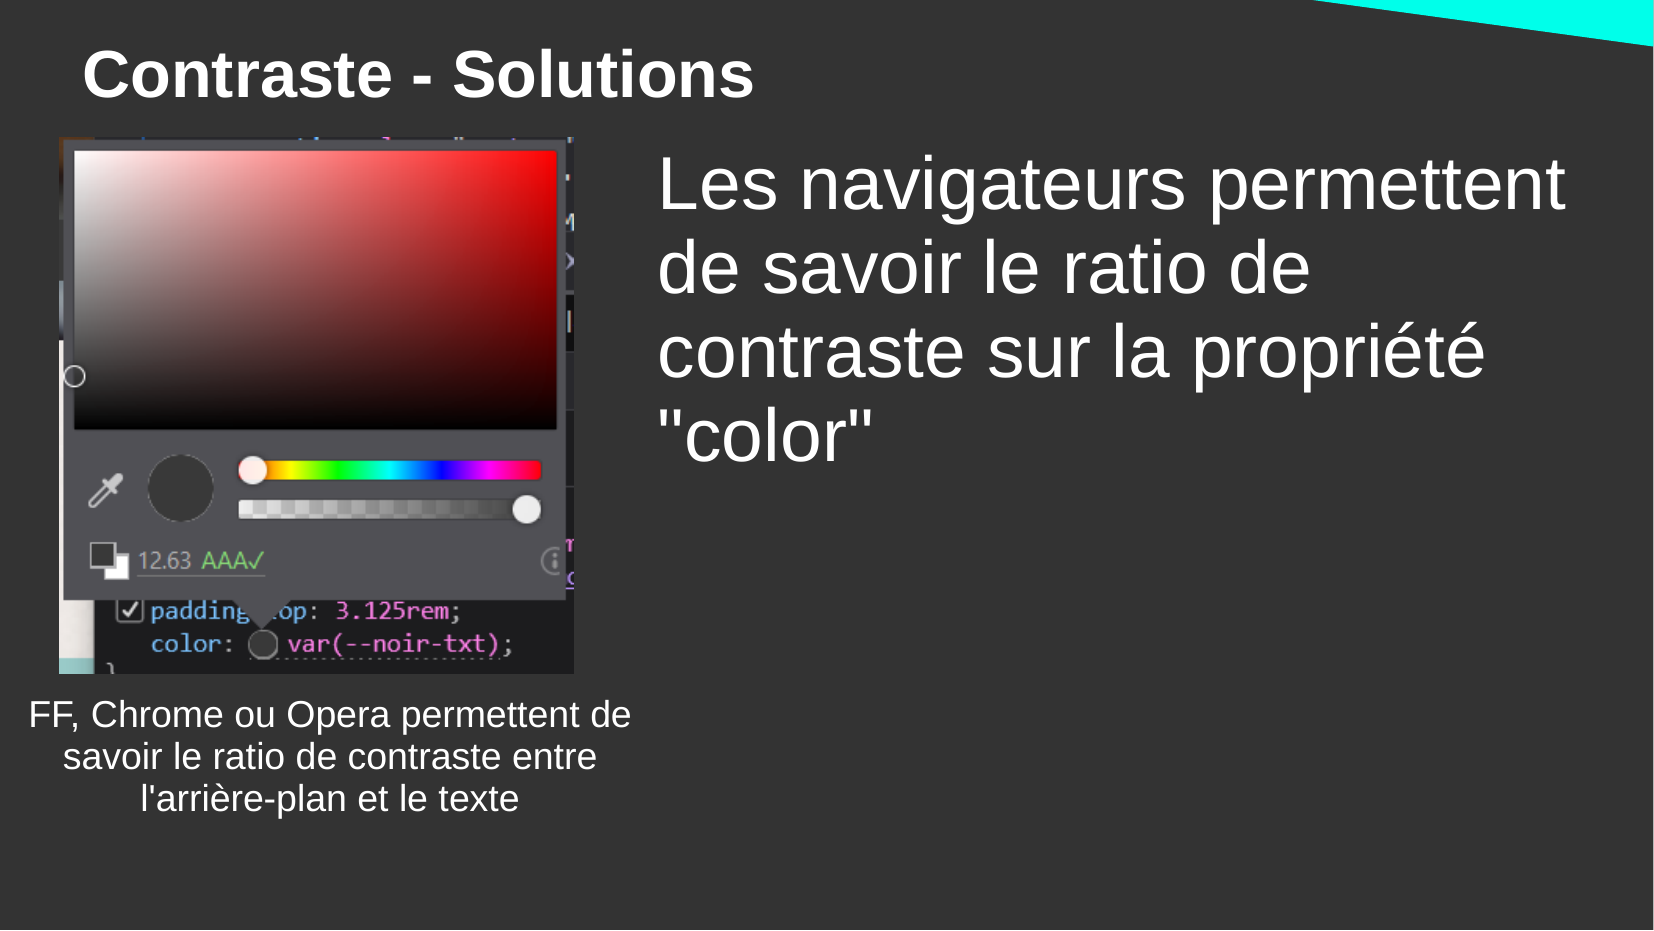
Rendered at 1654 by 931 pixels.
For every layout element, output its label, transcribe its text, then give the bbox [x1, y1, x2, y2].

text_box [1312, 0, 1654, 47]
title Contraste - Solutions [82, 37, 1571, 114]
list Les navigateurs permettent de savoir le ratio de contraste sur la propriété "color" [657, 141, 1595, 485]
text_box FF, Chrome ou Opera permettent de savoir le ratio de contraste entre l'arrière-plan et le texte [0, 685, 686, 827]
picture [59, 137, 574, 674]
